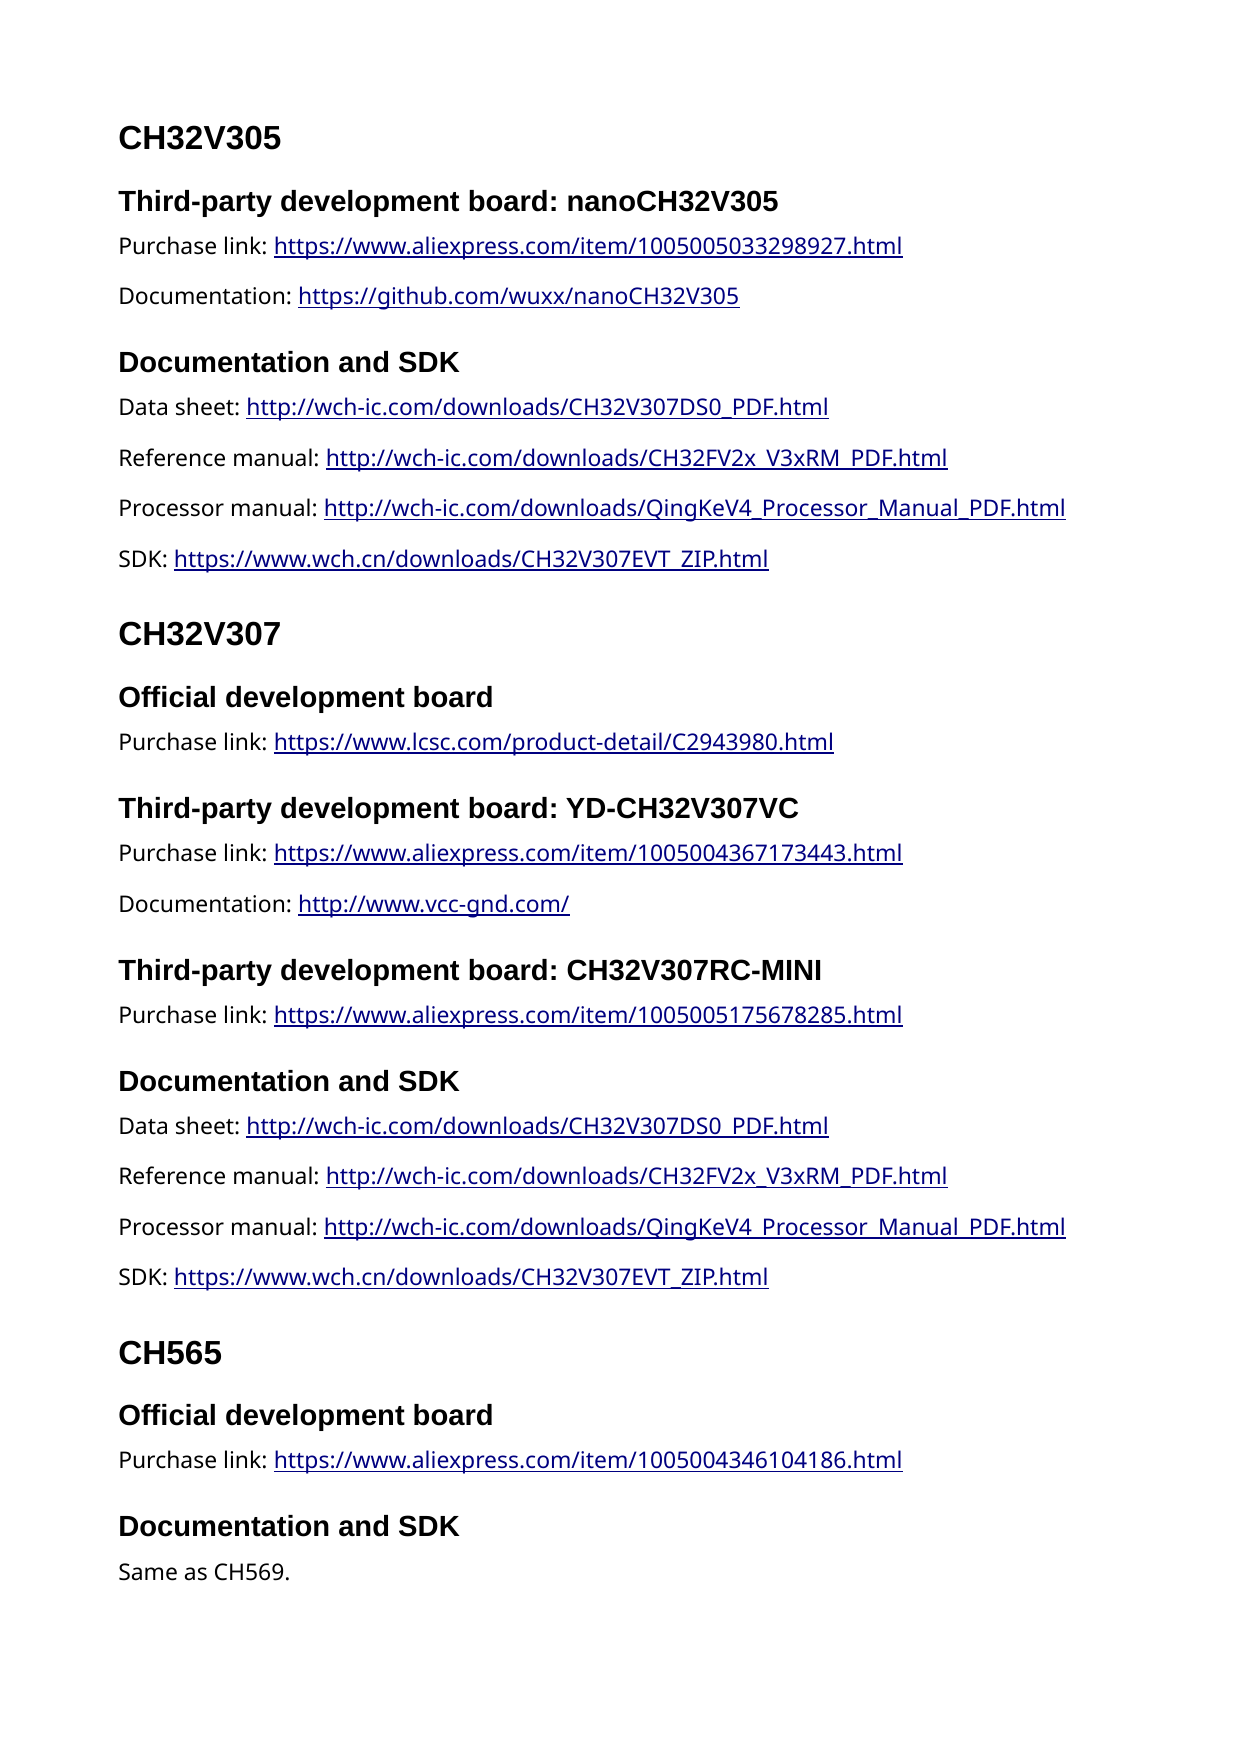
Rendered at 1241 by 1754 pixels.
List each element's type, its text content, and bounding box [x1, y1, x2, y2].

text Same as CH569. [118, 1555, 1122, 1587]
subtitle Official development board [118, 680, 1122, 713]
text Purchase link: https://www.aliexpress.com/item/1005005033298927.html [118, 230, 1122, 261]
text Purchase link: https://www.lcsc.com/product-detail/C2943980.html [118, 726, 1122, 757]
subtitle Third-party development board: nanoCH32V305 [118, 184, 1122, 217]
text Data sheet: http://wch-ic.com/downloads/CH32V307DS0_PDF.html [118, 391, 1122, 423]
subtitle CH32V305 [118, 118, 1122, 157]
subtitle Official development board [118, 1398, 1122, 1432]
subtitle Documentation and SDK [118, 1509, 1122, 1543]
subtitle Third-party development board: CH32V307RC-MINI [118, 953, 1122, 986]
text SDK: https://www.wch.cn/downloads/CH32V307EVT_ZIP.html [118, 1261, 1122, 1293]
text Data sheet: http://wch-ic.com/downloads/CH32V307DS0_PDF.html [118, 1110, 1122, 1141]
subtitle Documentation and SDK [118, 345, 1122, 379]
text Processor manual: http://wch-ic.com/downloads/QingKeV4_Processor_Manual_PDF.html [118, 492, 1122, 524]
text Documentation: https://github.com/wuxx/nanoCH32V305 [118, 280, 1122, 311]
subtitle CH32V307 [118, 614, 1122, 653]
text Reference manual: http://wch-ic.com/downloads/CH32FV2x_V3xRM_PDF.html [118, 442, 1122, 473]
text Processor manual: http://wch-ic.com/downloads/QingKeV4_Processor_Manual_PDF.html [118, 1211, 1122, 1242]
text Purchase link: https://www.aliexpress.com/item/1005004346104186.html [118, 1444, 1122, 1476]
text Purchase link: https://www.aliexpress.com/item/1005005175678285.html [118, 999, 1122, 1030]
subtitle CH565 [118, 1333, 1122, 1371]
subtitle Documentation and SDK [118, 1064, 1122, 1097]
subtitle Third-party development board: YD-CH32V307VC [118, 791, 1122, 824]
text Reference manual: http://wch-ic.com/downloads/CH32FV2x_V3xRM_PDF.html [118, 1160, 1122, 1192]
text Purchase link: https://www.aliexpress.com/item/1005004367173443.html [118, 837, 1122, 868]
text SDK: https://www.wch.cn/downloads/CH32V307EVT_ZIP.html [118, 543, 1122, 574]
text Documentation: http://www.vcc-gnd.com/ [118, 887, 1122, 919]
